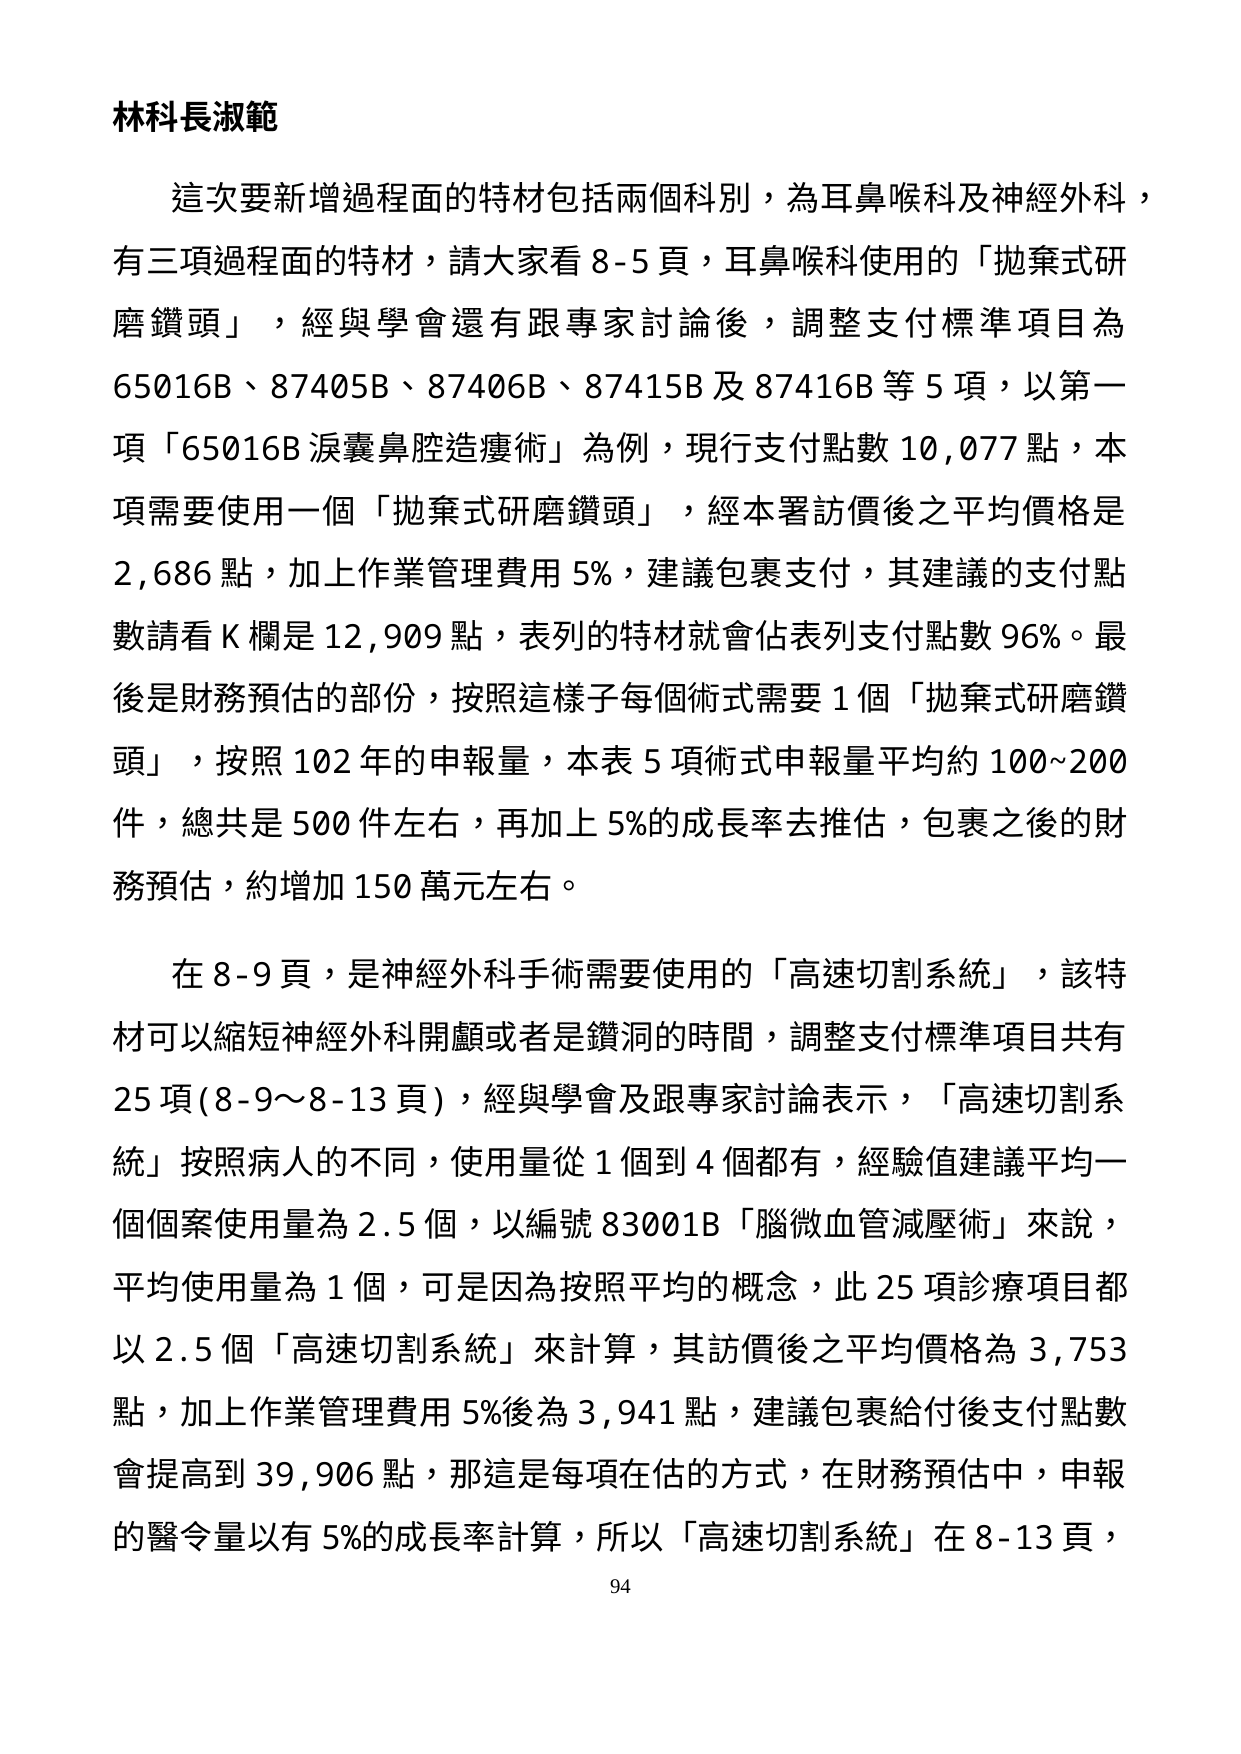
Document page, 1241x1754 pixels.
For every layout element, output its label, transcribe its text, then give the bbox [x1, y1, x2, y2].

text 在8-9頁，是神經外科手術需要使用的「高速切割系統」，該特材可以縮短神經外科開顱或者是鑽洞的時間，調整支付標準項目共有25項(8-9～8-13頁)，經與學會及跟專家討論表示，「高速切割系統」按照病人的不同，使用量從1個到4個都有，經驗值建議平均一個個案使用量為2.5個，以編號83001B「腦微血管減壓術」來說，平均使用量為1個，可是因為按照平均的概念，此25項診療項目都以2.5個「高速切割系統」來計算，其訪價後之平均價格為3,753點，加上作業管理費用5%後為3,941點，建議包裹給付後支付點數會提高到39,906點，那這是每項在估的方式，在財務預估中，申報的醫令量以有5%的成長率計算，所以「高速切割系統」在8-13頁， [112, 931, 1128, 1556]
text 這次要新增過程面的特材包括兩個科別，為耳鼻喉科及神經外科，有三項過程面的特材，請大家看8-5頁，耳鼻喉科使用的「拋棄式研磨鑽頭」，經與學會還有跟專家討論後，調整支付標準項目為65016B、87405B、87406B、87415B及87416B等5項，以第一項「65016B淚囊鼻腔造瘻術」為例，現行支付點數10,077點，本項需要使用一個「拋棄式研磨鑽頭」，經本署訪價後之平均價格是2,686點，加上作業管理費用5%，建議包裹支付，其建議的支付點數請看K欄是12,909點，表列的特材就會佔表列支付點數96%。最後是財務預估的部份，按照這樣子每個術式需要1個「拋棄式研磨鑽頭」，按照102年的申報量，本表5項術式申報量平均約100~200件，總共是500件左右，再加上5%的成長率去推估，包裹之後的財務預估，約增加150萬元左右。 [112, 154, 1128, 904]
text 林科長淑範 [112, 73, 1128, 136]
